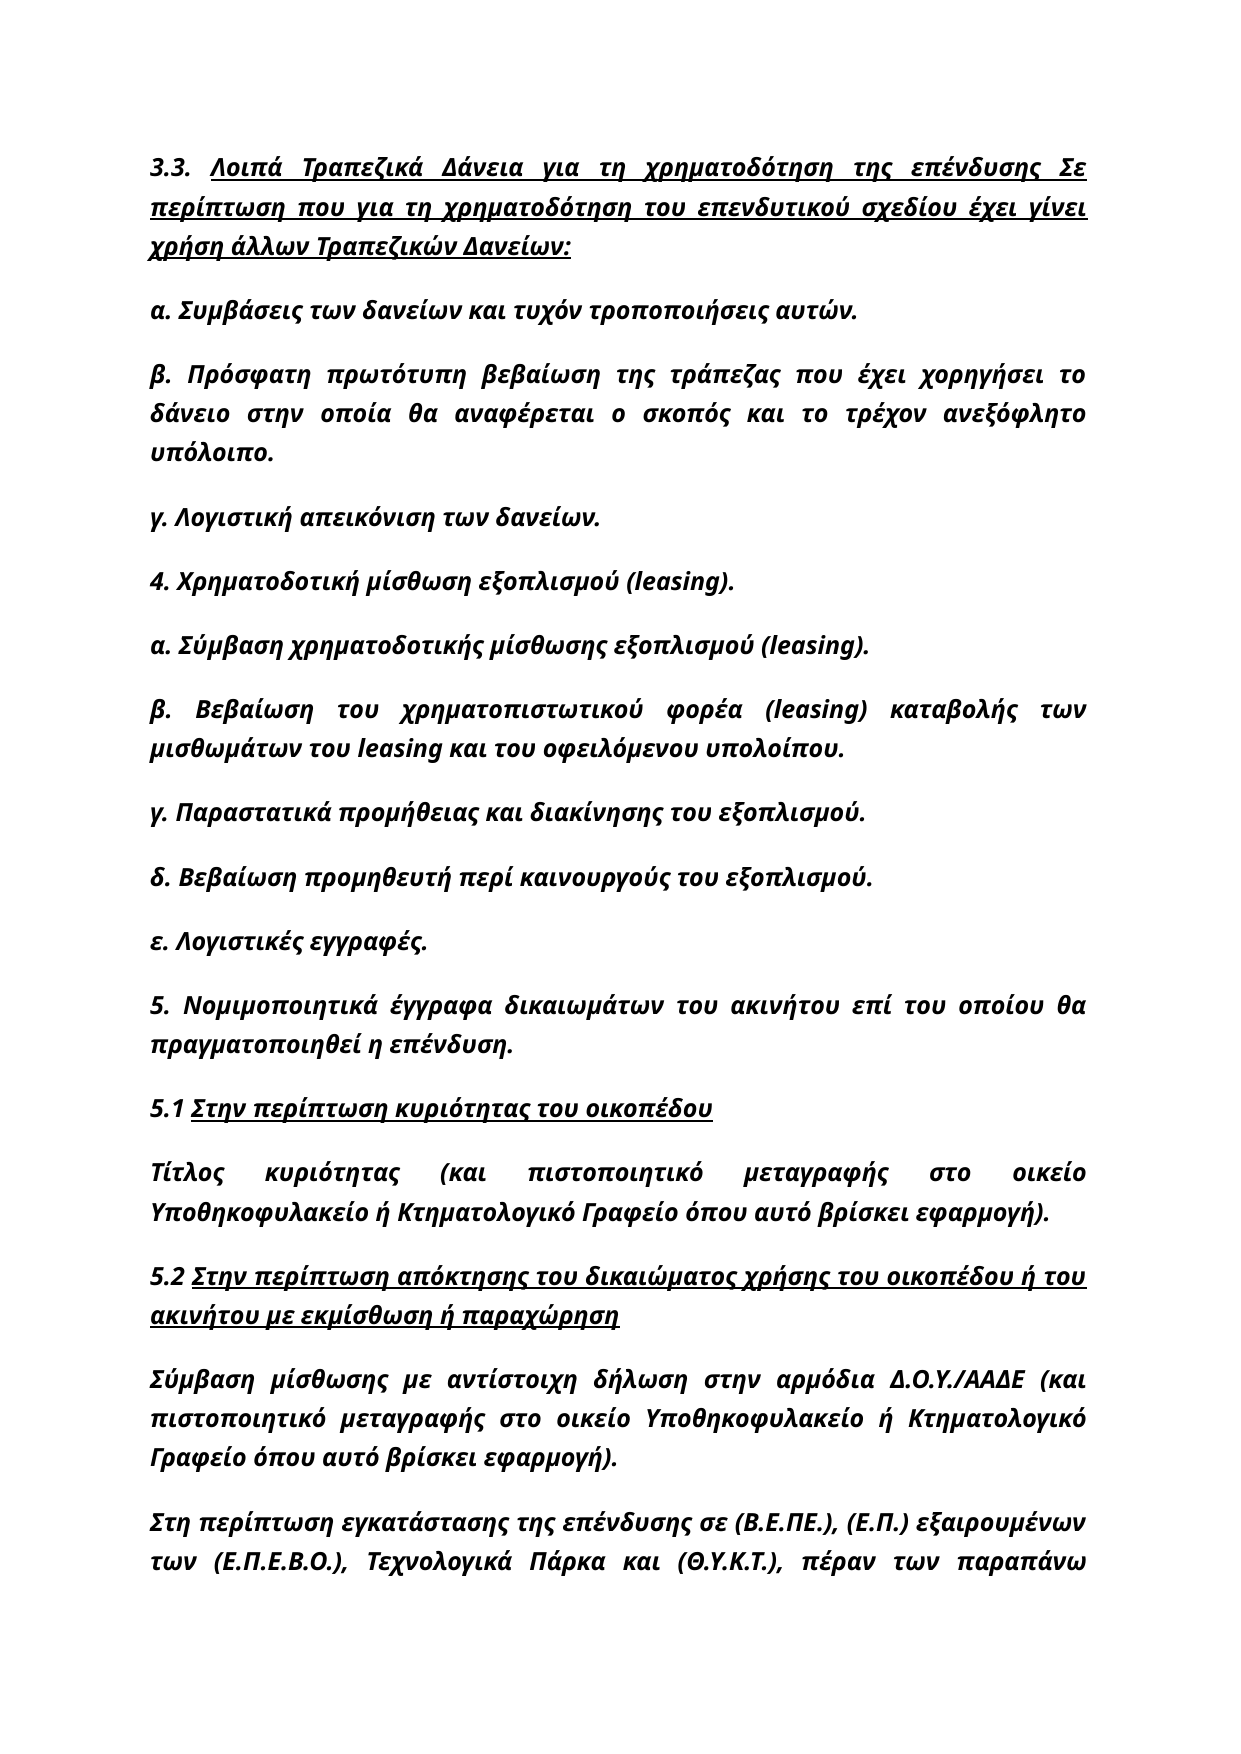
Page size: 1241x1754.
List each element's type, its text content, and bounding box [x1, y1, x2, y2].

text δ. Βεβαίωση προμηθευτή περί καινουργούς του εξοπλισμού. [150, 859, 1090, 893]
text β. Πρόσφατη πρωτότυπη βεβαίωση της τράπεζας που έχει χορηγήσει το δάνειο στην οποία θα αναφέρεται ο σκοπός και το τρέχον ανεξόφλητο υπόλοιπο. [150, 357, 1090, 469]
text 5.1 Στην περίπτωση κυριότητας του οικοπέδου [150, 1091, 1090, 1125]
text α. Συμβάσεις των δανείων και τυχόν τροποποιήσεις αυτών. [150, 292, 1090, 327]
text Τίτλος κυριότητας (και πιστοποιητικό μεταγραφής στο οικείο Υποθηκοφυλακείο ή Κτηματολογικό Γραφείο όπου αυτό βρίσκει εφαρμογή). [150, 1155, 1090, 1228]
text Σύμβαση μίσθωσης με αντίστοιχη δήλωση στην αρμόδια Δ.Ο.Υ./ΑΑΔΕ (και πιστοποιητικό μεταγραφής στο οικείο Υποθηκοφυλακείο ή Κτηματολογικό Γραφείο όπου αυτό βρίσκει εφαρμογή). [150, 1362, 1090, 1474]
text β. Βεβαίωση του χρηματοπιστωτικού φορέα (leasing) καταβολής των μισθωμάτων του leasing και του οφειλόμενου υπολοίπου. [150, 692, 1090, 765]
text γ. Λογιστική απεικόνιση των δανείων. [150, 499, 1090, 533]
text Στη περίπτωση εγκατάστασης της επένδυσης σε (Β.Ε.ΠΕ.), (Ε.Π.) εξαιρουμένων των (Ε.Π.Ε.Β.Ο.), Τεχνολογικά Πάρκα και (Θ.Υ.Κ.Τ.), πέραν των παραπάνω [150, 1504, 1090, 1577]
text 5. Νομιμοποιητικά έγγραφα δικαιωμάτων του ακινήτου επί του οποίου θα πραγματοποιηθεί η επένδυση. [150, 987, 1090, 1061]
text 3.3. Λοιπά Τραπεζικά Δάνεια για τη χρηματοδότηση της επένδυσης Σε περίπτωση που για τη χρηματοδότηση του επενδυτικού σχεδίου έχει γίνει χρήση άλλων Τραπεζικών Δανείων: [150, 150, 1090, 262]
text 4. Χρηματοδοτική μίσθωση εξοπλισμού (leasing). [150, 563, 1090, 597]
text α. Σύμβαση χρηματοδοτικής μίσθωσης εξοπλισμού (leasing). [150, 627, 1090, 662]
text ε. Λογιστικές εγγραφές. [150, 923, 1090, 957]
text 5.2 Στην περίπτωση απόκτησης του δικαιώματος χρήσης του οικοπέδου ή του ακινήτου με εκμίσθωση ή παραχώρηση [150, 1258, 1090, 1332]
text γ. Παραστατικά προμήθειας και διακίνησης του εξοπλισμού. [150, 795, 1090, 829]
